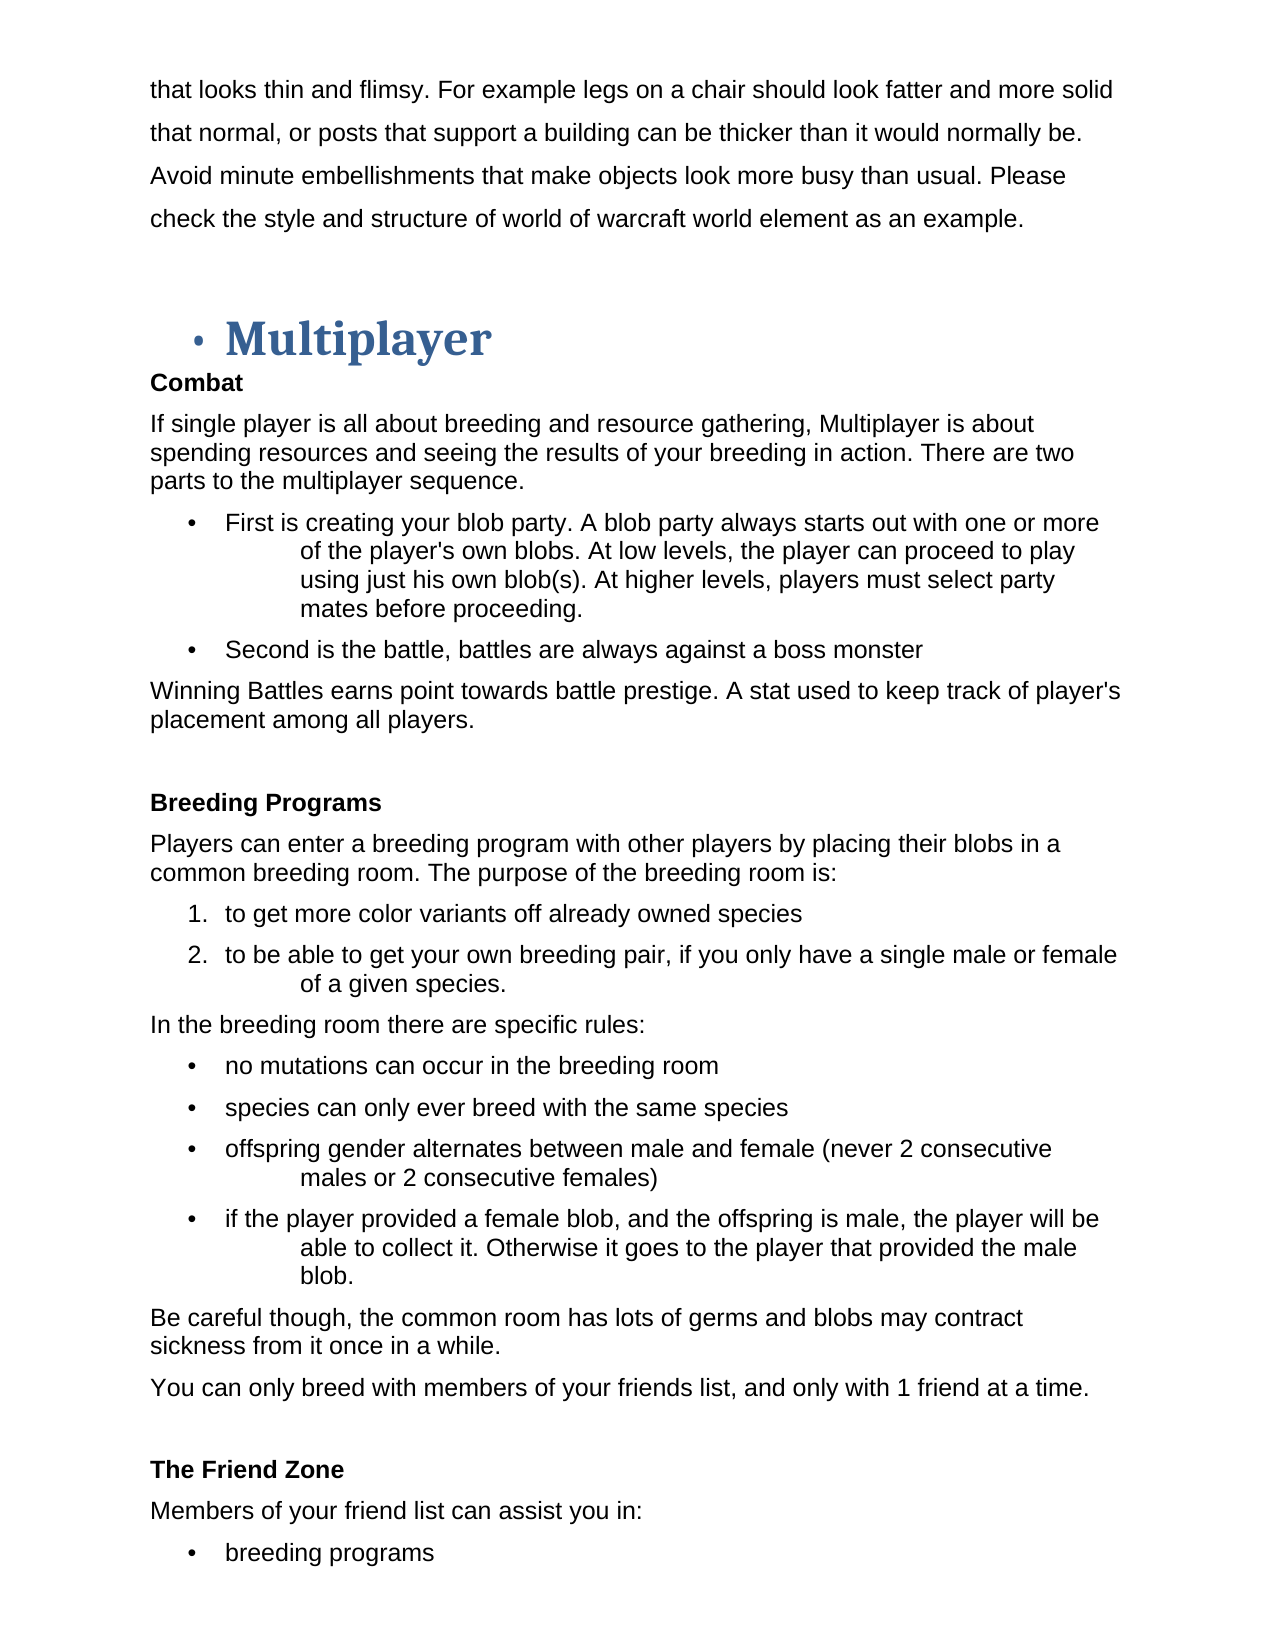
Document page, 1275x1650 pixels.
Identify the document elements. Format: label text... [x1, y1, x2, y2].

list Multiplayer [187, 310, 1125, 367]
list if the player provided a female blob, and the offspring is male, the player will be able to collect it. Otherwise it goes to the player that provided the male blob. [187, 1204, 1125, 1290]
list breeding programs [187, 1537, 1125, 1566]
list to get more color variants off already owned species [187, 899, 1125, 927]
list no mutations can occur in the breeding room [187, 1051, 1125, 1080]
list species can only ever breed with the same species [187, 1092, 1125, 1121]
text Breeding Programs [150, 787, 1125, 816]
list to be able to get your own breeding pair, if you only have a single male or female of a given species. [187, 940, 1125, 997]
list First is creating your blob party. A blob party always starts out with one or more of the player's own blobs. At low levels, the player can proceed to play using just his own blob(s). At higher levels, players must select party mates before proceeding. [187, 507, 1125, 622]
text In the breeding room there are specific rules: [150, 1010, 1125, 1039]
text Winning Battles earns point towards battle prestige. A stat used to keep track of player's placement among all players. [150, 676, 1125, 734]
list offspring gender alternates between male and female (never 2 consecutive males or 2 consecutive females) [187, 1134, 1125, 1191]
text The Friend Zone [150, 1455, 1125, 1484]
text If single player is all about breeding and resource gathering, Multiplayer is about spending resources and seeing the results of your breeding in action. There are two parts to the multiplayer sequence. [150, 409, 1125, 495]
list Second is the battle, battles are always against a boss monster [187, 635, 1125, 664]
text Combat [150, 367, 1125, 396]
text that looks thin and flimsy. For example legs on a chair should look fatter and more solid that normal, or posts that support a building can be thicker than it would normally be. Avoid minute embellishments that make objects look more busy than usual. Please check the style and structure of world of warcraft world element as an example. [150, 75, 1125, 233]
text Members of your friend list can assist you in: [150, 1496, 1125, 1525]
text Be careful though, the common room has lots of germs and blobs may contract sickness from it once in a while. [150, 1302, 1125, 1360]
text You can only breed with members of your friends list, and only with 1 friend at a time. [150, 1372, 1125, 1401]
text Players can enter a breeding program with other players by placing their blobs in a common breeding room. The purpose of the breeding room is: [150, 829, 1125, 886]
